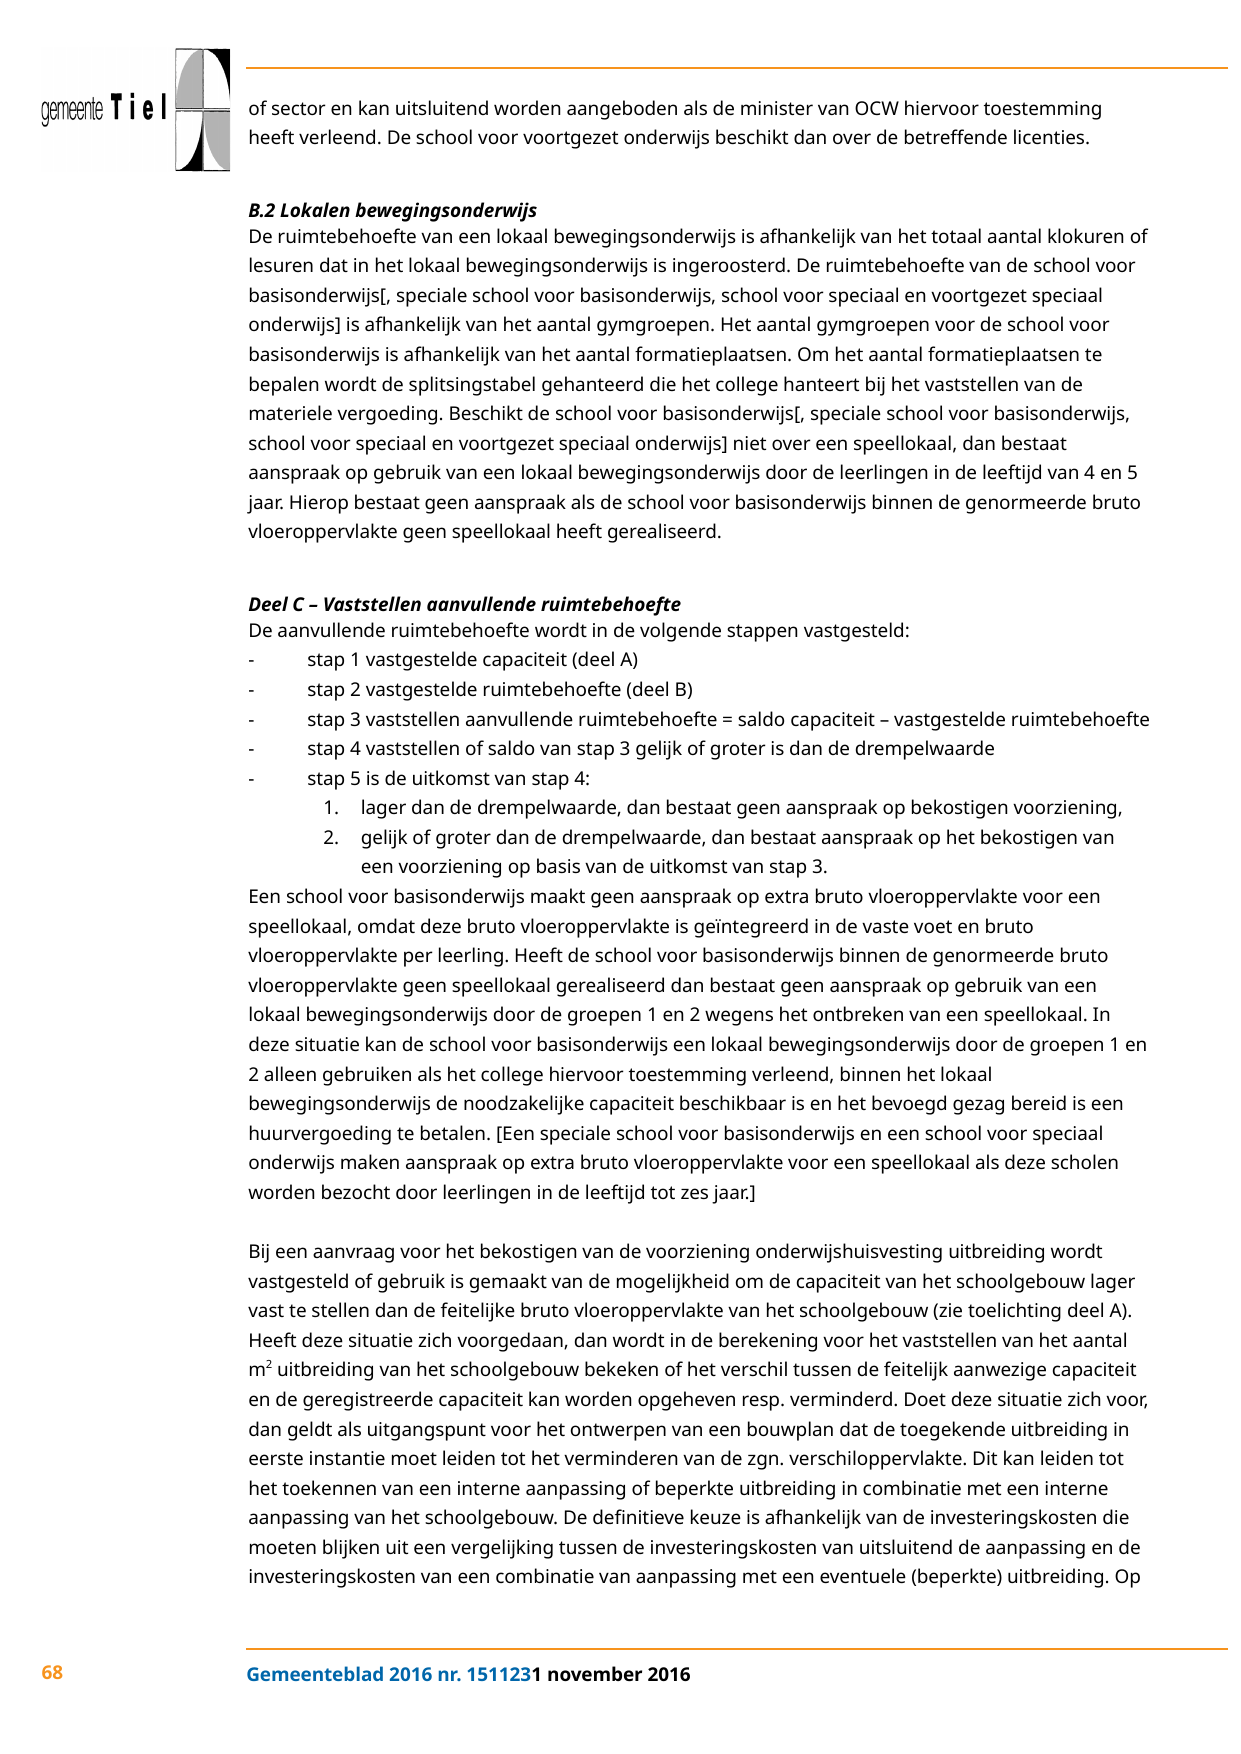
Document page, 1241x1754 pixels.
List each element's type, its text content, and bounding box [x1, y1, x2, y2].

list lager dan de drempelwaarde, dan bestaat geen aanspraak op bekostigen voorziening, [323, 794, 1152, 820]
list stap 1 vastgestelde capaciteit (deel A) [248, 647, 1152, 672]
text Een school voor basisonderwijs maakt geen aanspraak op extra bruto vloeroppervlakte voor een speellokaal, omdat deze bruto vloeroppervlakte is geïntegreerd in de vaste voet en bruto vloeroppervlakte per leerling. Heeft de school voor basisonderwijs binnen de genormeerde bruto vloeroppervlakte geen speellokaal gerealiseerd dan bestaat geen aanspraak op gebruik van een lokaal bewegingsonderwijs door de groepen 1 en 2 wegens het ontbreken van een speellokaal. In deze situatie kan de school voor basisonderwijs een lokaal bewegingsonderwijs door de groepen 1 en 2 alleen gebruiken als het college hiervoor toestemming verleend, binnen het lokaal bewegingsonderwijs de noodzakelijke capaciteit beschikbaar is en het bevoegd gezag bereid is een huurvergoeding te betalen. [Een speciale school voor basisonderwijs en een school voor speciaal onderwijs maken aanspraak op extra bruto vloeroppervlakte voor een speellokaal als deze scholen worden bezocht door leerlingen in de leeftijd tot zes jaar.] [248, 883, 1152, 1205]
text De aanvullende ruimtebehoefte wordt in de volgende stappen vastgesteld: [248, 617, 1152, 643]
list stap 5 is de uitkomst van stap 4: [248, 765, 1152, 791]
list stap 4 vaststellen of saldo van stap 3 gelijk of groter is dan de drempelwaarde [248, 735, 1152, 761]
picture [41, 47, 231, 172]
text Deel C – Vaststellen aanvullende ruimtebehoefte [248, 591, 1152, 617]
text B.2 Lokalen bewegingsonderwijs [248, 197, 1152, 223]
text of sector en kan uitsluitend worden aangeboden als de minister van OCW hiervoor toestemming heeft verleend. De school voor voortgezet onderwijs beschikt dan over de betreffende licenties. [248, 95, 1152, 150]
text De ruimtebehoefte van een lokaal bewegingsonderwijs is afhankelijk van het totaal aantal klokuren of lesuren dat in het lokaal bewegingsonderwijs is ingeroosterd. De ruimtebehoefte van de school voor basisonderwijs[, speciale school voor basisonderwijs, school voor speciaal en voortgezet speciaal onderwijs] is afhankelijk van het aantal gymgroepen. Het aantal gymgroepen voor de school voor basisonderwijs is afhankelijk van het aantal formatieplaatsen. Om het aantal formatieplaatsen te bepalen wordt de splitsingstabel gehanteerd die het college hanteert bij het vaststellen van de materiele vergoeding. Beschikt de school voor basisonderwijs[, speciale school voor basisonderwijs, school voor speciaal en voortgezet speciaal onderwijs] niet over een speellokaal, dan bestaat aanspraak op gebruik van een lokaal bewegingsonderwijs door de leerlingen in de leeftijd van 4 en 5 jaar. Hierop bestaat geen aanspraak als de school voor basisonderwijs binnen de genormeerde bruto vloeroppervlakte geen speellokaal heeft gerealiseerd. [248, 223, 1152, 544]
list stap 2 vastgestelde ruimtebehoefte (deel B) [248, 676, 1152, 702]
list gelijk of groter dan de drempelwaarde, dan bestaat aanspraak op het bekostigen van een voorziening op basis van de uitkomst van stap 3. [323, 824, 1152, 879]
text Bij een aanvraag voor het bekostigen van de voorziening onderwijshuisvesting uitbreiding wordt vastgesteld of gebruik is gemaakt van de mogelijkheid om de capaciteit van het schoolgebouw lager vast te stellen dan de feitelijke bruto vloeroppervlakte van het schoolgebouw (zie toelichting deel A). Heeft deze situatie zich voorgedaan, dan wordt in de berekening voor het vaststellen van het aantal m2 uitbreiding van het schoolgebouw bekeken of het verschil tussen de feitelijk aanwezige capaciteit en de geregistreerde capaciteit kan worden opgeheven resp. verminderd. Doet deze situatie zich voor, dan geldt als uitgangspunt voor het ontwerpen van een bouwplan dat de toegekende uitbreiding in eerste instantie moet leiden tot het verminderen van de zgn. verschiloppervlakte. Dit kan leiden tot het toekennen van een interne aanpassing of beperkte uitbreiding in combinatie met een interne aanpassing van het schoolgebouw. De definitieve keuze is afhankelijk van de investeringskosten die moeten blijken uit een vergelijking tussen de investeringskosten van uitsluitend de aanpassing en de investeringskosten van een combinatie van aanpassing met een eventuele (beperkte) uitbreiding. Op [248, 1238, 1152, 1589]
list stap 3 vaststellen aanvullende ruimtebehoefte = saldo capaciteit – vastgestelde ruimtebehoefte [248, 706, 1152, 732]
